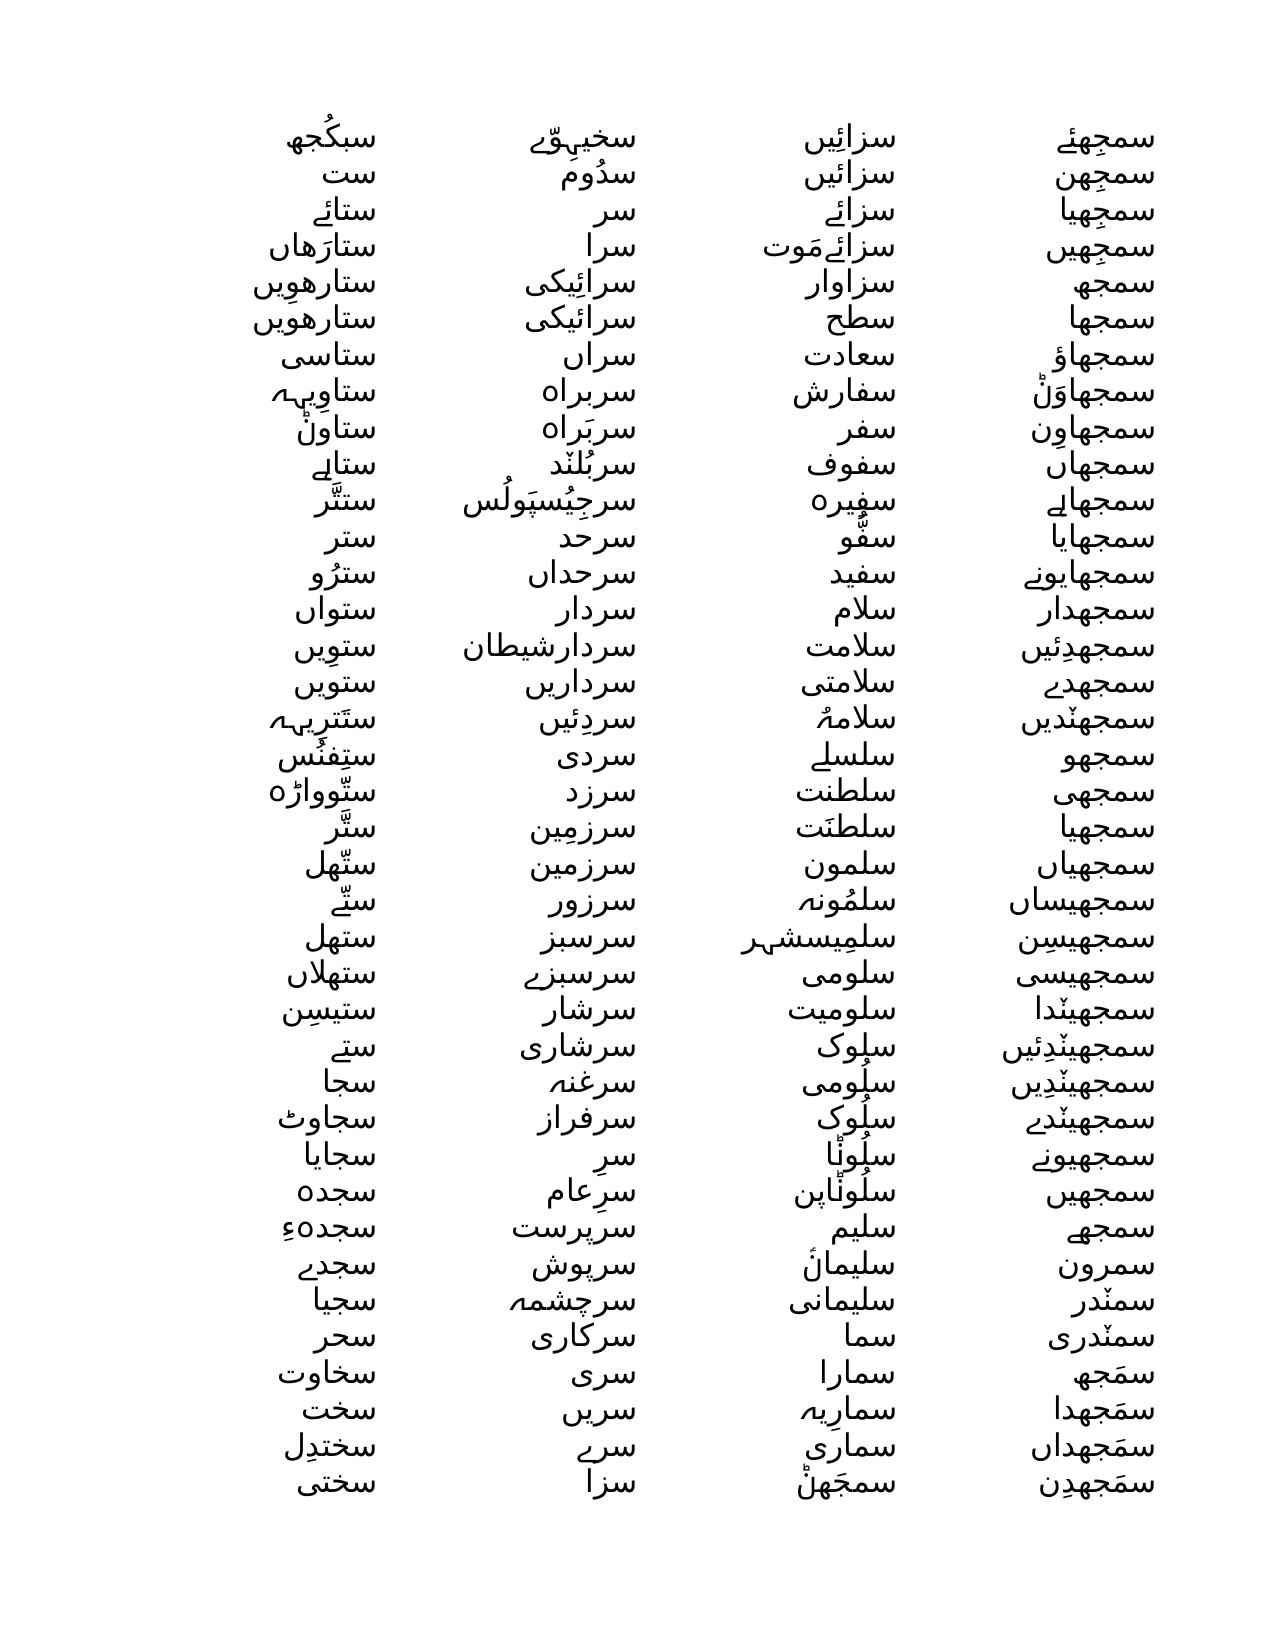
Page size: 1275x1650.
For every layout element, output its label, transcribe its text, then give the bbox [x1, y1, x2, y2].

text سلیمانی [637, 1281, 897, 1318]
text ستَترِیہہ [118, 700, 378, 736]
text سمارِیہ [637, 1391, 897, 1427]
text ستِفنُس [118, 736, 378, 772]
text سلُوݨا [637, 1136, 897, 1172]
text سمجھاوَݨ [897, 373, 1157, 409]
text سرحد [378, 518, 637, 554]
text سجدے [118, 1245, 378, 1281]
text سراں [378, 336, 637, 373]
text سرا [378, 227, 637, 263]
text سخاوت [118, 1354, 378, 1391]
text ستاوݨ [118, 409, 378, 445]
text سرزمِین [378, 809, 637, 845]
text سزاوار [637, 263, 897, 300]
text ستارَھاں [118, 227, 378, 263]
text سلیمانؑ [637, 1245, 897, 1281]
text سلومیت [637, 991, 897, 1027]
text سرائیکی [378, 300, 637, 336]
text سمَجھدا [897, 1391, 1157, 1427]
text سحر [118, 1318, 378, 1354]
text سلومی [637, 954, 897, 991]
text سمجھا [897, 300, 1157, 336]
text سمرون [897, 1245, 1157, 1281]
text سجدہ [118, 1172, 378, 1209]
text سلطنت [637, 772, 897, 809]
text سرسبزے [378, 954, 637, 991]
text سرزور [378, 882, 637, 918]
text سزائےمَوت [637, 227, 897, 263]
text ستتَّر [118, 482, 378, 518]
text سفارش [637, 373, 897, 409]
text سمجھینٚدِئیں [897, 1027, 1157, 1063]
text ستیسِن [118, 991, 378, 1027]
text سمجھنٚدیں [897, 700, 1157, 736]
text ستاسی [118, 336, 378, 373]
text سمنٚدر [897, 1281, 1157, 1318]
text سجاوٹ [118, 1100, 378, 1136]
text سمجھو [897, 736, 1157, 772]
text ستّھل [118, 845, 378, 882]
text سمنٚدری [897, 1318, 1157, 1354]
text سزائیں [637, 154, 897, 191]
text سرے [378, 1427, 637, 1463]
text سلطنَت [637, 809, 897, 845]
text سختدِل [118, 1427, 378, 1463]
text سمَجھ [897, 1354, 1157, 1391]
text سمجھدار [897, 591, 1157, 627]
text سرشار [378, 991, 637, 1027]
text سطح [637, 300, 897, 336]
text ست [118, 154, 378, 191]
text سمجھینٚدا [897, 991, 1157, 1027]
text سمجھینٚدِیں [897, 1063, 1157, 1100]
text سمجھدِئیں [897, 627, 1157, 663]
text ستے [118, 1027, 378, 1063]
text سختی [118, 1463, 378, 1499]
text سخت [118, 1391, 378, 1427]
text سمجھاہے [897, 482, 1157, 518]
text ستائے [118, 191, 378, 227]
text سرداریں [378, 663, 637, 700]
text سب﻿کُجھ [118, 118, 378, 154]
text سر [378, 191, 637, 227]
text سلُوک [637, 1100, 897, 1136]
text سلام [637, 591, 897, 627]
text سمجِھیا [897, 191, 1157, 227]
text سمجھیسِن [897, 918, 1157, 954]
text سمجھے [897, 1209, 1157, 1245]
text سترُو [118, 554, 378, 591]
text سمجھدے [897, 663, 1157, 700]
text ستّو​واڑہ [118, 772, 378, 809]
text ستویں [118, 663, 378, 700]
text سلُومی [637, 1063, 897, 1100]
text سمَجھدِن [897, 1463, 1157, 1499]
text سدُوم [378, 154, 637, 191]
text سلیم [637, 1209, 897, 1245]
text سفُّو [637, 518, 897, 554]
text سرجِیُسپَولُس [378, 482, 637, 518]
text سمجھاؤ [897, 336, 1157, 373]
text ستوِیں [118, 627, 378, 663]
text سرفراز [378, 1100, 637, 1136]
text سلمون [637, 845, 897, 882]
text ستواں [118, 591, 378, 627]
text سریں [378, 1391, 637, 1427]
text سزائِیں [637, 118, 897, 154]
text سمجھیسی [897, 954, 1157, 991]
text سرشاری [378, 1027, 637, 1063]
text سزائے [637, 191, 897, 227]
text سردار [378, 591, 637, 627]
text سرزمین [378, 845, 637, 882]
text سعادت [637, 336, 897, 373]
text سرسبز [378, 918, 637, 954]
text سمجھاں [897, 445, 1157, 482]
text سمجھ [897, 263, 1157, 300]
text ستّے [118, 882, 378, 918]
text سمجِھن [897, 154, 1157, 191]
text سمجَھݨ [637, 1463, 897, 1499]
text سفِیرہ [637, 482, 897, 518]
text ستارھوِیں [118, 263, 378, 300]
text سمجِھیں [897, 227, 1157, 263]
text سمجھایا [897, 518, 1157, 554]
text ستَّر [118, 809, 378, 845]
text سردی [378, 736, 637, 772]
text سمجھی [897, 772, 1157, 809]
text سخیہِوّے [378, 118, 637, 154]
text سلسلے [637, 736, 897, 772]
text سلامہُ [637, 700, 897, 736]
text سلوک [637, 1027, 897, 1063]
text سمجھینٚدے [897, 1100, 1157, 1136]
text سجدہءِ [118, 1209, 378, 1245]
text سردارشیطان [378, 627, 637, 663]
text سری [378, 1354, 637, 1391]
text سلمُونہ [637, 882, 897, 918]
text سربراہ [378, 373, 637, 409]
text سلامتی [637, 663, 897, 700]
text سمجھیا [897, 809, 1157, 845]
text سمجھیونے [897, 1136, 1157, 1172]
text سربَراہ [378, 409, 637, 445]
text سرِ [378, 1136, 637, 1172]
text سرحداں [378, 554, 637, 591]
text سرغنہ [378, 1063, 637, 1100]
text سردِئیں [378, 700, 637, 736]
text سزا [378, 1463, 637, 1499]
text سماری [637, 1427, 897, 1463]
text سمَجھداں [897, 1427, 1157, 1463]
text سربُلنٚد [378, 445, 637, 482]
text سرچشمہ [378, 1281, 637, 1318]
text سفید [637, 554, 897, 591]
text سرِعام [378, 1172, 637, 1209]
text سمجھیاں [897, 845, 1157, 882]
text سلامت [637, 627, 897, 663]
text ستارھویں [118, 300, 378, 336]
text سمارا [637, 1354, 897, 1391]
text سمجِھئے [897, 118, 1157, 154]
text سرپرست [378, 1209, 637, 1245]
text سرپوش [378, 1245, 637, 1281]
text سجایا [118, 1136, 378, 1172]
text ستاوِیہہ [118, 373, 378, 409]
text سرائِیکی [378, 263, 637, 300]
text سما [637, 1318, 897, 1354]
text سجیا [118, 1281, 378, 1318]
text سرکاری [378, 1318, 637, 1354]
text سمجھیساں [897, 882, 1157, 918]
text سلمِیسشہر [637, 918, 897, 954]
text سجا [118, 1063, 378, 1100]
text ستھل [118, 918, 378, 954]
text سرزد [378, 772, 637, 809]
text ستھلاں [118, 954, 378, 991]
text سمجھیں [897, 1172, 1157, 1209]
text سمجھاوِن [897, 409, 1157, 445]
text سفوف [637, 445, 897, 482]
text سلُوݨاپن [637, 1172, 897, 1209]
text ستر [118, 518, 378, 554]
text سفر [637, 409, 897, 445]
text ستاہے [118, 445, 378, 482]
text سمجھایونے [897, 554, 1157, 591]
